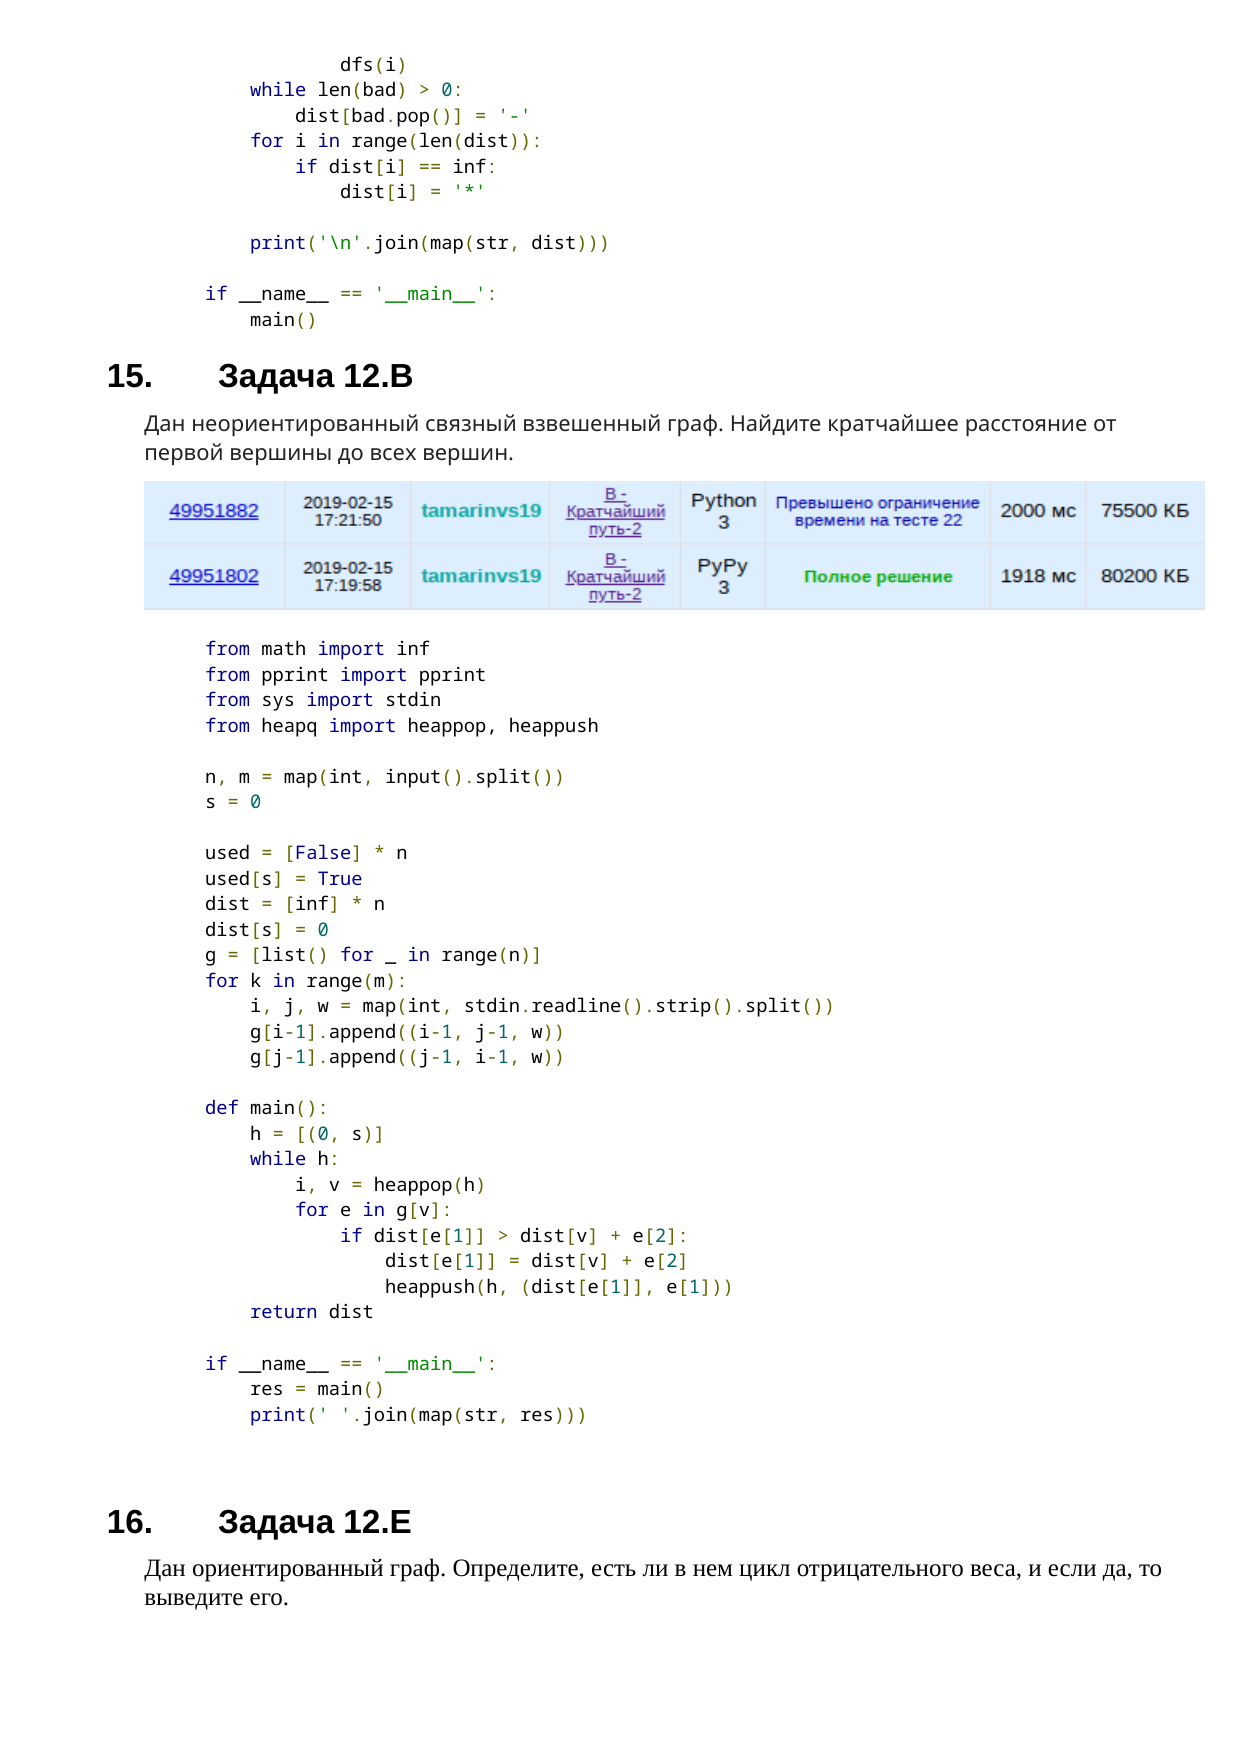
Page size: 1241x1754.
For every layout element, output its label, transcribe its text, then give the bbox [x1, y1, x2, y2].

text for k in range(m): [116, 967, 1138, 993]
text dist = [inf] * n [116, 891, 1138, 916]
text print('\n'.join(map(str, dist))) [116, 229, 1138, 255]
text res = main() [116, 1375, 1138, 1401]
subtitle Задача 12.Е [107, 1502, 1186, 1541]
text s = 0 [116, 788, 1138, 814]
text def main(): [116, 1095, 1138, 1120]
text from pprint import pprint [116, 661, 1138, 686]
text return dist [116, 1299, 1138, 1324]
text if __name__ == '__main__': [116, 1350, 1138, 1375]
text from heapq import heappop, heappush [116, 712, 1138, 737]
text g[i-1].append((i-1, j-1, w)) [116, 1018, 1138, 1044]
text from math import inf [116, 635, 1138, 661]
text if dist[e[1]] > dist[v] + e[2]: [116, 1222, 1138, 1248]
text n, m = map(int, input().split()) [116, 763, 1138, 788]
text for i in range(len(dist)): [116, 127, 1138, 153]
text dist[e[1]] = dist[v] + e[2] [116, 1248, 1138, 1273]
text g = [list() for _ in range(n)] [116, 942, 1138, 967]
text print(' '.join(map(str, res))) [116, 1401, 1138, 1426]
text if __name__ == '__main__': [116, 281, 1138, 306]
text i, j, w = map(int, stdin.readline().strip().split()) [116, 993, 1138, 1018]
text if dist[i] == inf: [116, 153, 1138, 178]
text dist[s] = 0 [116, 916, 1138, 942]
list Дан неориентированный связный взвешенный граф. Найдите кратчайшее расстояние от первой вершины до всех вершин. [107, 407, 1186, 467]
text dist[bad.pop()] = '-' [116, 102, 1138, 127]
text main() [116, 306, 1138, 332]
text from sys import stdin [116, 686, 1138, 712]
picture [144, 481, 1205, 610]
text for e in g[v]: [116, 1197, 1138, 1222]
text used[s] = True [116, 865, 1138, 891]
text while len(bad) > 0: [116, 76, 1138, 102]
text dfs(i) [116, 51, 1138, 76]
text g[j-1].append((j-1, i-1, w)) [116, 1044, 1138, 1069]
text used = [False] * n [116, 839, 1138, 865]
subtitle Задача 12.В [107, 357, 1186, 395]
text while h: [116, 1146, 1138, 1171]
text h = [(0, s)] [116, 1120, 1138, 1146]
text heappush(h, (dist[e[1]], e[1])) [116, 1273, 1138, 1299]
list Дан ориентированный граф. Определите, есть ли в нем цикл отрицательного веса, и если да, то выведите его. [107, 1553, 1186, 1611]
text dist[i] = '*' [116, 178, 1138, 204]
text i, v = heappop(h) [116, 1171, 1138, 1197]
